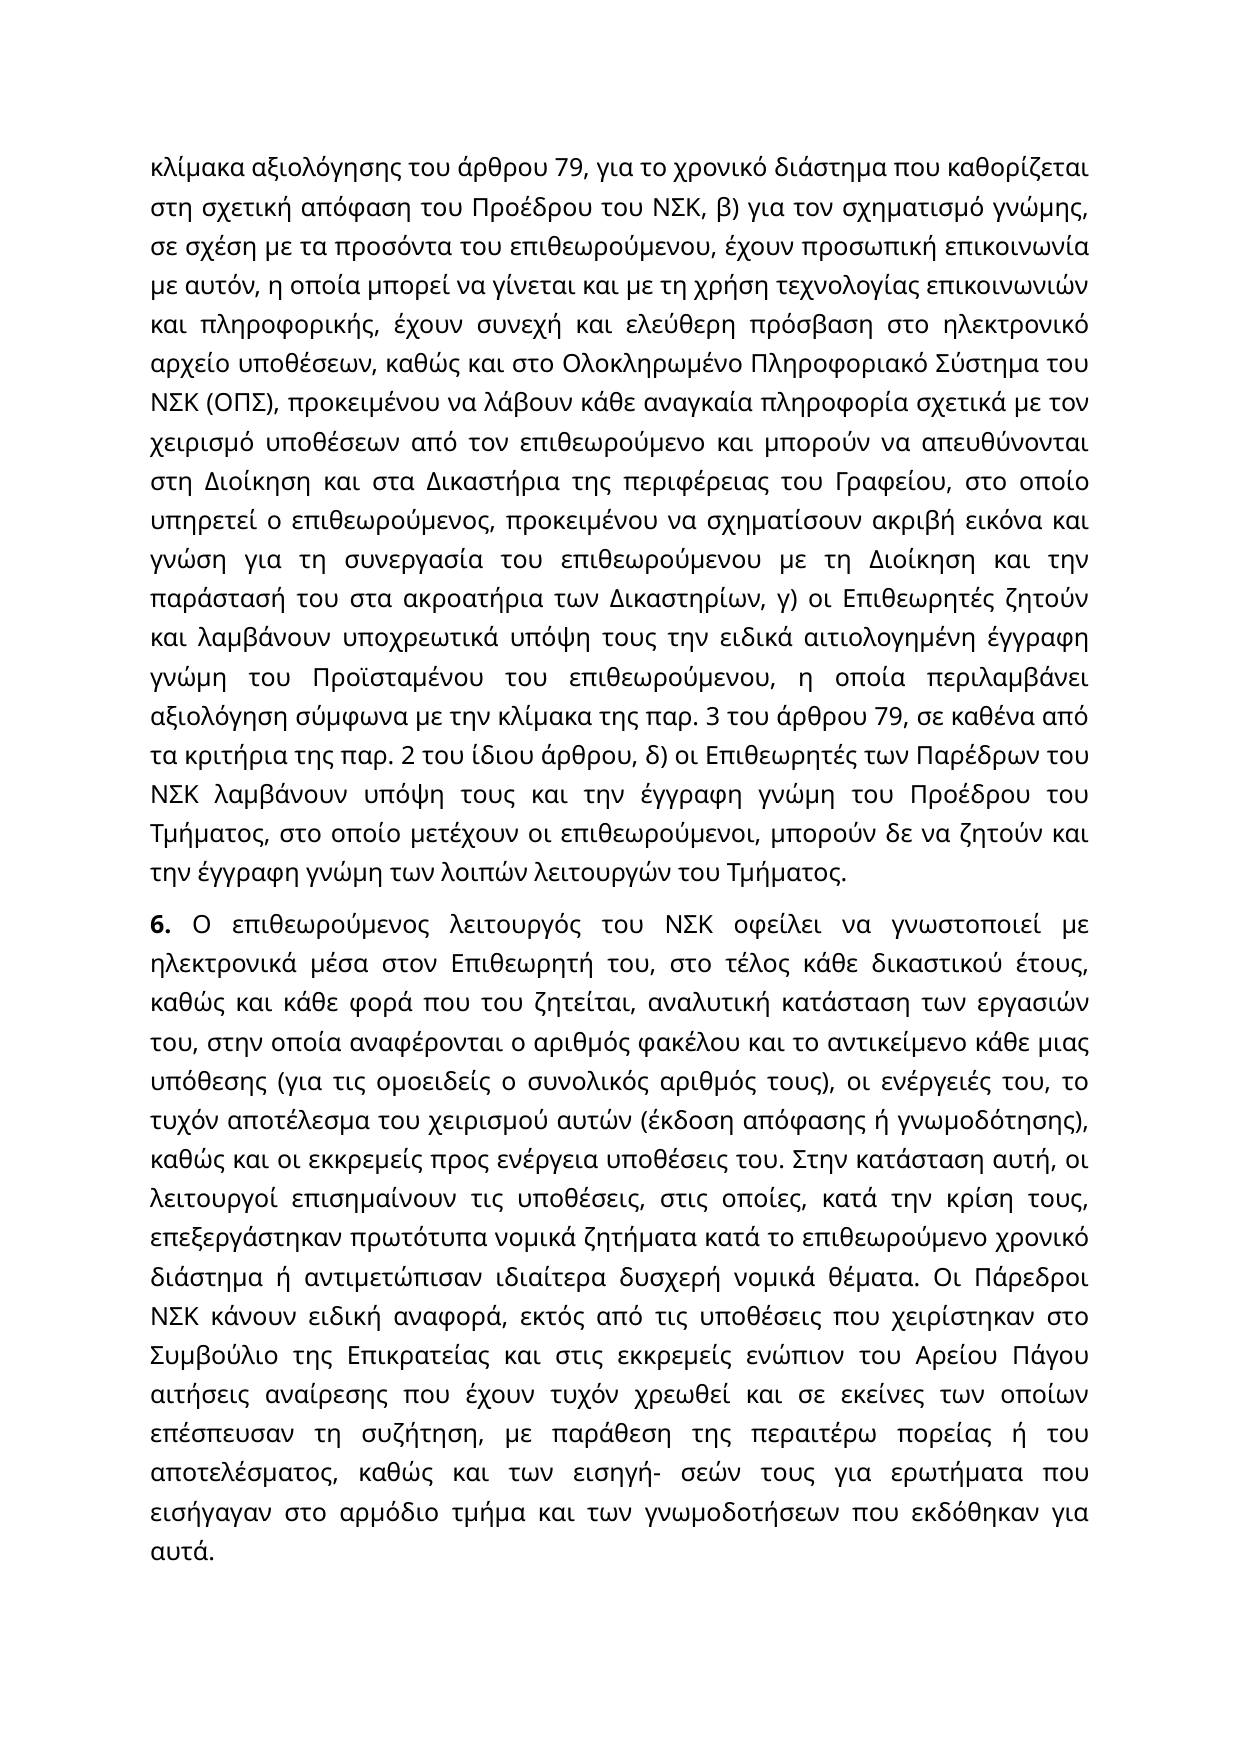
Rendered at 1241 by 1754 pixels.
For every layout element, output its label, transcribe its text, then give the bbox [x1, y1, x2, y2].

text 6. Ο επιθεωρούμενος λειτουργός του ΝΣΚ οφείλει να γνωστοποιεί με ηλεκτρονικά μέσα στον Επιθεωρητή του, στο τέλος κάθε δικαστικού έτους, καθώς και κάθε φορά που του ζητείται, αναλυτική κατάσταση των εργασιών του, στην οποία αναφέρονται ο αριθμός φακέλου και το αντικείμενο κάθε μιας υπόθεσης (για τις ομοειδείς ο συνολικός αριθμός τους), οι ενέργειές του, το τυχόν αποτέλεσμα του χειρισμού αυτών (έκδοση απόφασης ή γνωμοδότησης), καθώς και οι εκκρεμείς προς ενέργεια υποθέσεις του. Στην κατάσταση αυτή, οι λειτουργοί επισημαίνουν τις υποθέσεις, στις οποίες, κατά την κρίση τους, επεξεργάστηκαν πρωτότυπα νομικά ζητήματα κατά το επιθεωρούμενο χρονικό διάστημα ή αντιμετώπισαν ιδιαίτερα δυσχερή νομικά θέματα. Οι Πάρεδροι ΝΣΚ κάνουν ειδική αναφορά, εκτός από τις υποθέσεις που χειρίστηκαν στο Συμβούλιο της Επικρατείας και στις εκκρεμείς ενώπιον του Αρείου Πάγου αιτήσεις αναίρεσης που έχουν τυχόν χρεωθεί και σε εκείνες των οποίων επέσπευσαν τη συζήτηση, με παράθεση της περαιτέρω πορείας ή του αποτελέσματος, καθώς και των εισηγή- σεών τους για ερωτήματα που εισήγαγαν στο αρμόδιο τμήμα και των γνωμοδοτήσεων που εκδόθηκαν για αυτά. [150, 907, 1090, 1567]
text κλίμακα αξιολόγησης του άρθρου 79, για το χρονικό διάστημα που καθορίζεται στη σχετική απόφαση του Προέδρου του ΝΣΚ, β) για τον σχηματισμό γνώμης, σε σχέση με τα προσόντα του επιθεωρούμενου, έχουν προσωπική επικοινωνία με αυτόν, η οποία μπορεί να γίνεται και με τη χρήση τεχνολογίας επικοινωνιών και πληροφορικής, έχουν συνεχή και ελεύθερη πρόσβαση στο ηλεκτρονικό αρχείο υποθέσεων, καθώς και στο Ολοκληρωμένο Πληροφοριακό Σύστημα του ΝΣΚ (ΟΠΣ), προκειμένου να λάβουν κάθε αναγκαία πληροφορία σχετικά με τον χειρισμό υποθέσεων από τον επιθεωρούμενο και μπορούν να απευθύνονται στη Διοίκηση και στα Δικαστήρια της περιφέρειας του Γραφείου, στο οποίο υπηρετεί ο επιθεωρούμενος, προκειμένου να σχηματίσουν ακριβή εικόνα και γνώση για τη συνεργασία του επιθεωρούμενου με τη Διοίκηση και την παράστασή του στα ακροατήρια των Δικαστηρίων, γ) οι Επιθεωρητές ζητούν και λαμβάνουν υποχρεωτικά υπόψη τους την ειδικά αιτιολογημένη έγγραφη γνώμη του Προϊσταμένου του επιθεωρούμενου, η οποία περιλαμβάνει αξιολόγηση σύμφωνα με την κλίμακα της παρ. 3 του άρθρου 79, σε καθένα από τα κριτήρια της παρ. 2 του ίδιου άρθρου, δ) οι Επιθεωρητές των Παρέδρων του ΝΣΚ λαμβάνουν υπόψη τους και την έγγραφη γνώμη του Προέδρου του Τμήματος, στο οποίο μετέχουν οι επιθεωρούμενοι, μπορούν δε να ζητούν και την έγγραφη γνώμη των λοιπών λειτουργών του Τμήματος. [150, 150, 1090, 889]
